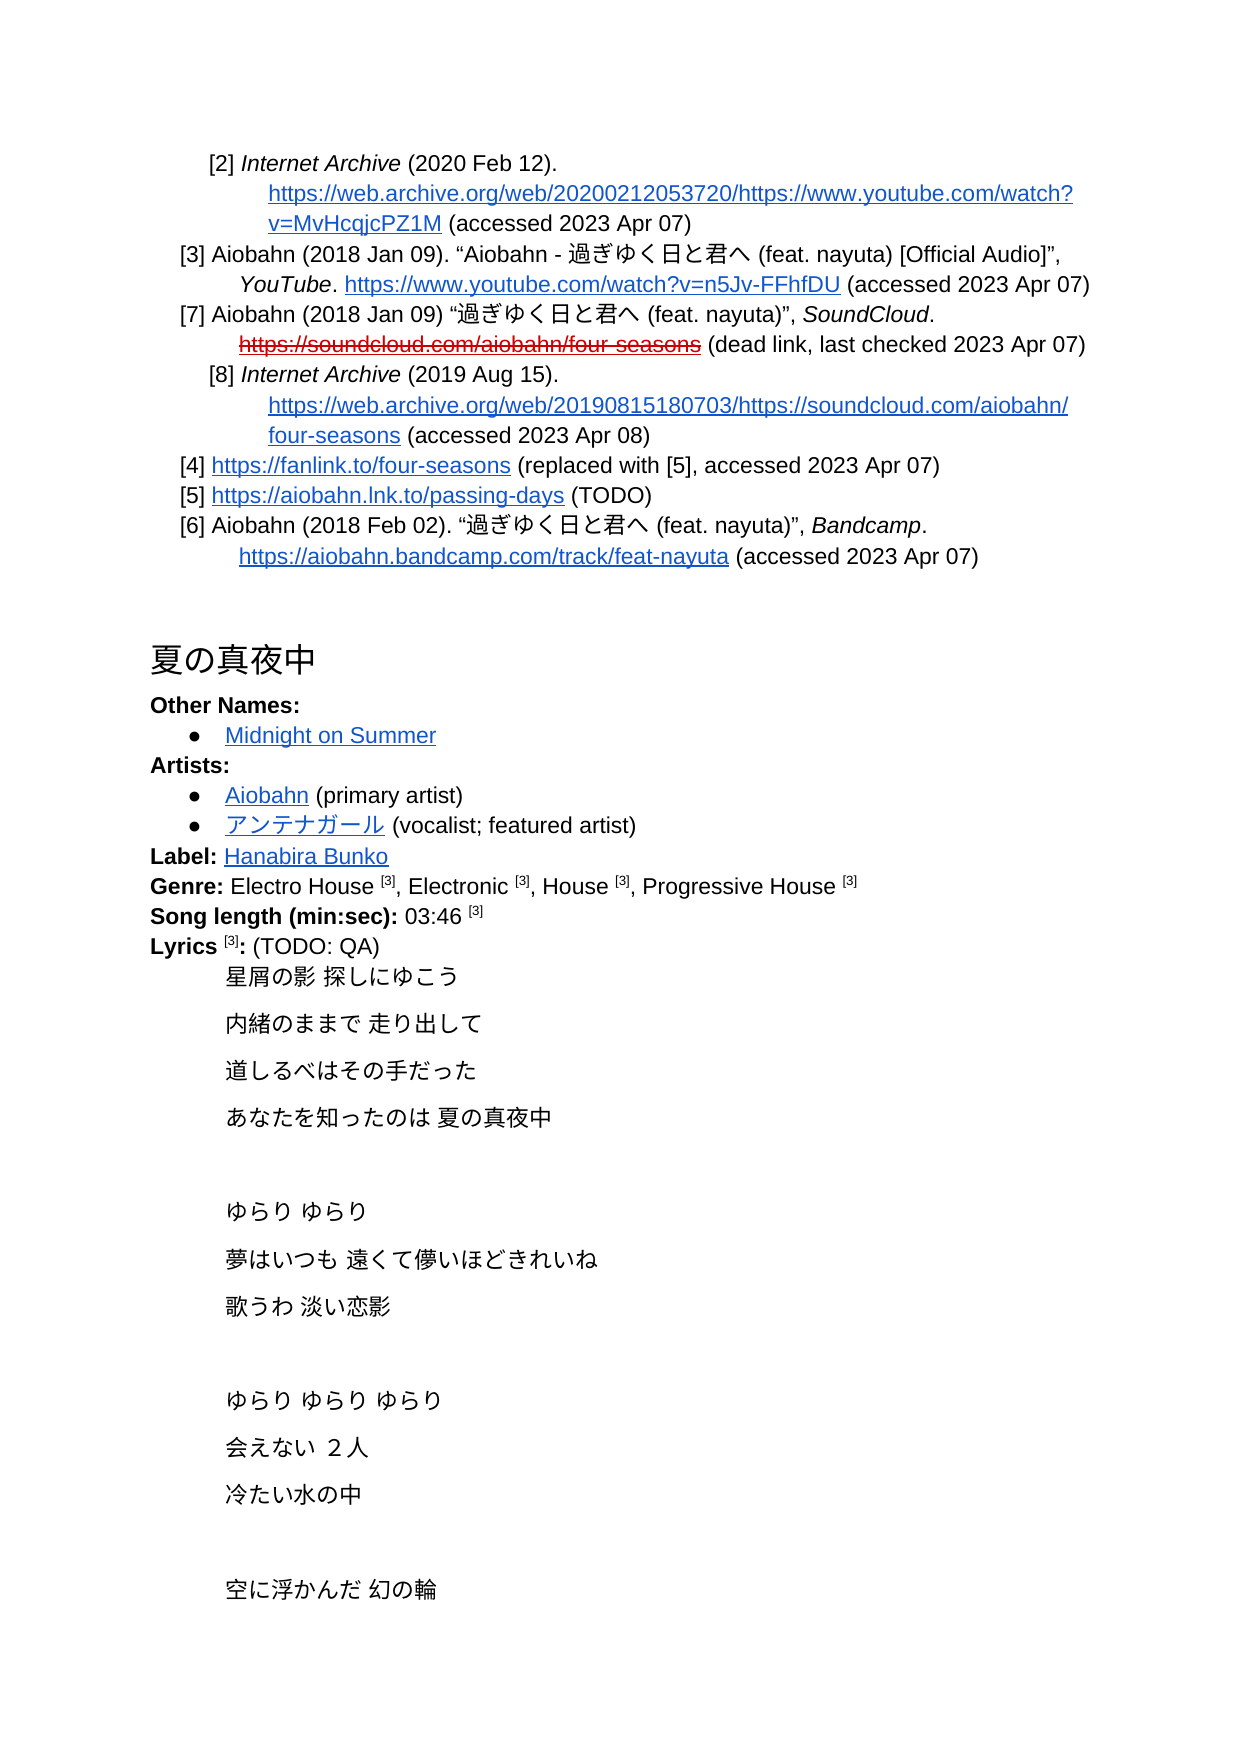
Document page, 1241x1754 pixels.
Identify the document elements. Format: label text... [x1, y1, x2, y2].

text Label: Hanabira Bunko [150, 843, 1090, 869]
text 会えない ２人 [225, 1435, 1090, 1462]
text あなたを知ったのは 夏の真夜中 [225, 1105, 1090, 1131]
text 星屑の影 探しにゆこう [225, 963, 1090, 990]
text 空に浮かんだ 幻の輪 [225, 1577, 1090, 1603]
text Other Names: [150, 692, 1090, 718]
text [2] Internet Archive (2020 Feb 12). https://web.archive.org/web/20200212053720/https://www.youtube.com/watch?v=MvHcqjcPZ1M (accessed 2023 Apr 07) [209, 150, 1090, 237]
text [7] Aiobahn (2018 Jan 09) “過ぎゆく日と君へ (feat. nayuta)”, SoundCloud. https://soundcloud.com/aiobahn/four-seasons (dead link, last checked 2023 Apr 07) [179, 301, 1090, 358]
text [4] https://fanlink.to/four-seasons (replaced with [5], accessed 2023 Apr 07) [179, 452, 1090, 478]
text [3] Aiobahn (2018 Jan 09). “Aiobahn - 過ぎゆく日と君へ (feat. nayuta) [Official Audio]”, YouTube. https://www.youtube.com/watch?v=n5Jv-FFhfDU (accessed 2023 Apr 07) [179, 241, 1090, 297]
text Lyrics [3]: (TODO: QA) [150, 933, 1090, 959]
list Aiobahn (primary artist) [187, 782, 1090, 808]
list アンテナガール (vocalist; featured artist) [187, 812, 1090, 839]
text 内緒のままで 走り出して [225, 1011, 1090, 1037]
text 冷たい水の中 [225, 1482, 1090, 1509]
text Song length (min:sec): 03:46 [3] [150, 903, 1090, 929]
text Artists: [150, 752, 1090, 778]
text [8] Internet Archive (2019 Aug 15). https://web.archive.org/web/20190815180703/https://soundcloud.com/aiobahn/four-seasons (accessed 2023 Apr 08) [209, 361, 1090, 448]
subtitle 夏の真夜中 [150, 641, 1090, 679]
text 歌うわ 淡い恋影 [225, 1294, 1090, 1320]
text ゆらり ゆらり [225, 1199, 1090, 1226]
text Genre: Electro House [3], Electronic [3], House [3], Progressive House [3] [150, 873, 1090, 899]
text [6] Aiobahn (2018 Feb 02). “過​ぎ​ゆ​く​日​と​君​へ (feat. nayuta)”, Bandcamp. https://aiobahn.bandcamp.com/track/feat-nayuta (accessed 2023 Apr 07) [179, 512, 1090, 569]
list Midnight on Summer [187, 722, 1090, 748]
text 道しるべはその手だった [225, 1058, 1090, 1084]
text ゆらり ゆらり ゆらり [225, 1388, 1090, 1414]
text [5] https://aiobahn.lnk.to/passing-days (TODO) [179, 482, 1090, 509]
text 夢はいつも 遠くて儚いほどきれいね [225, 1247, 1090, 1273]
